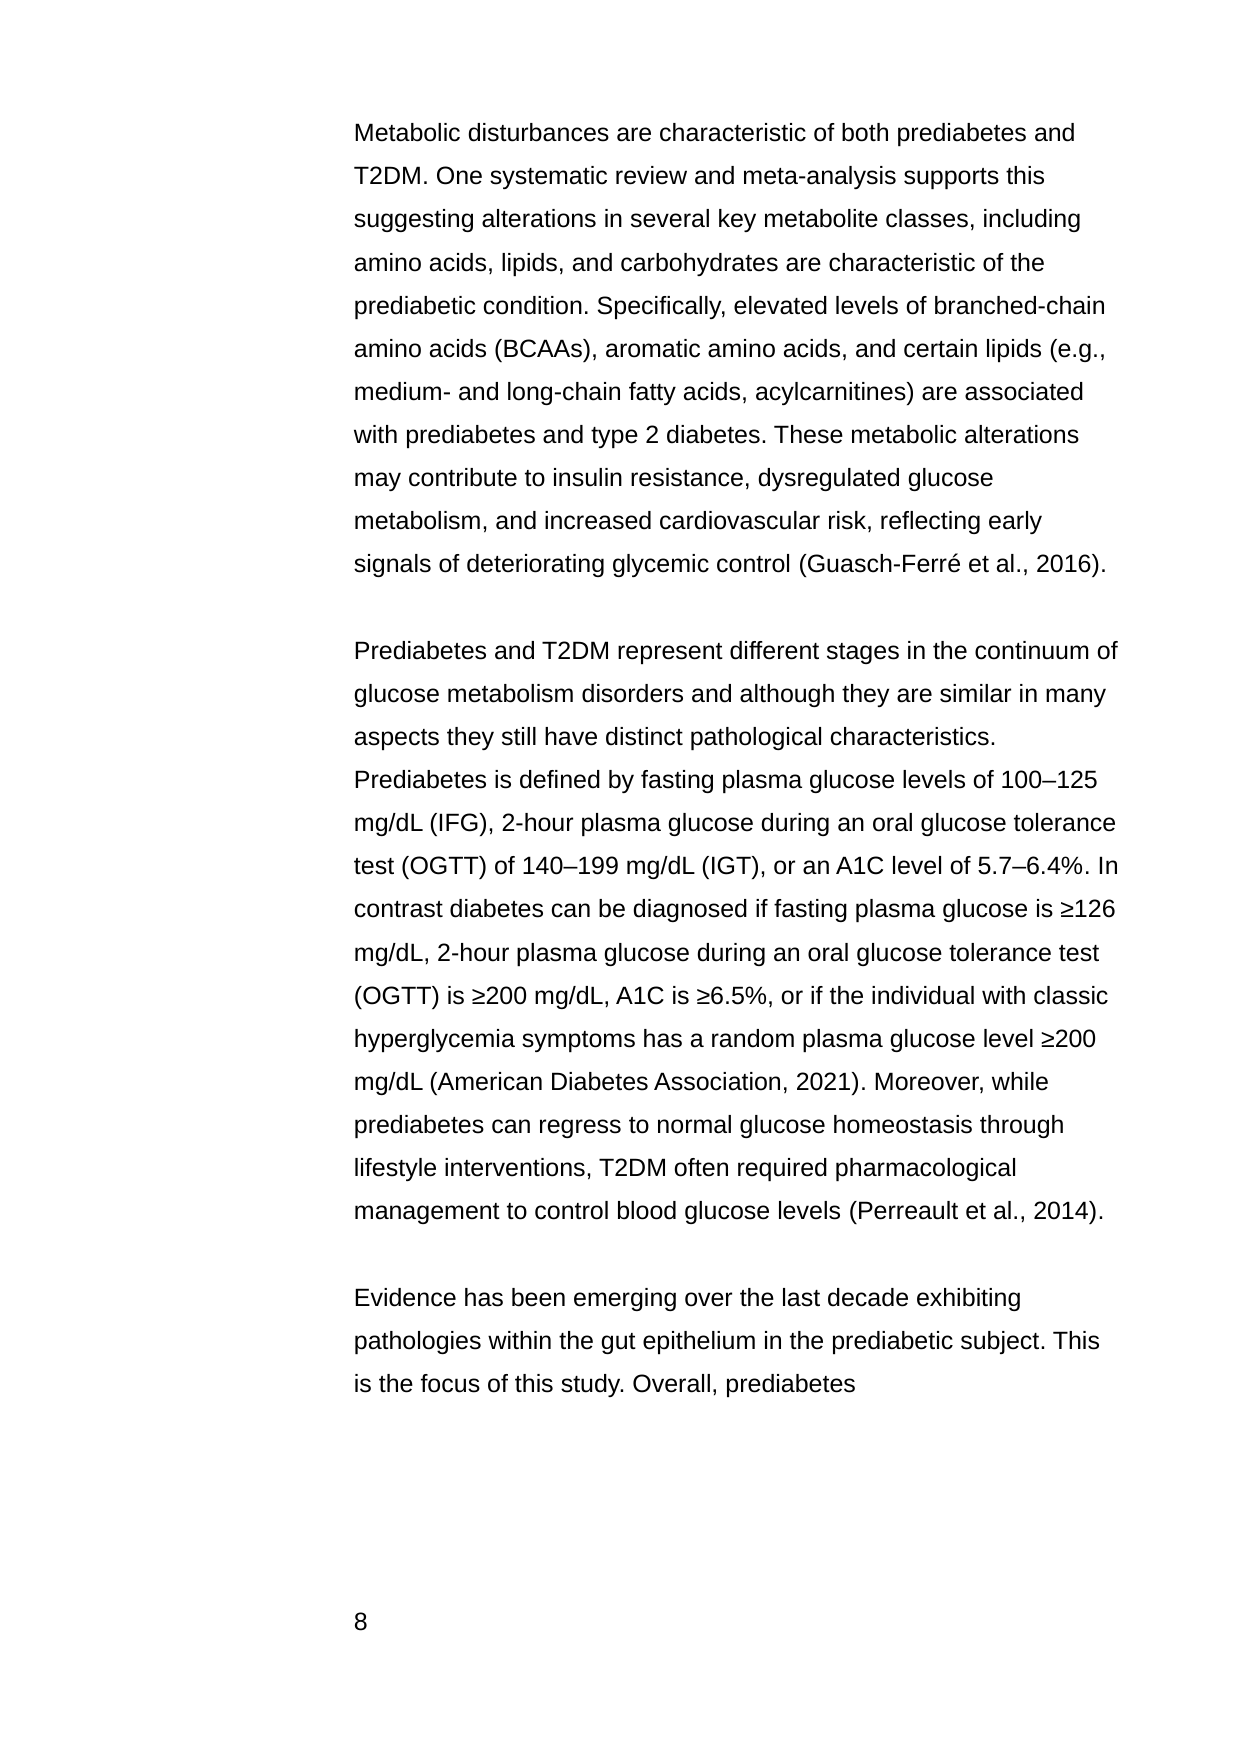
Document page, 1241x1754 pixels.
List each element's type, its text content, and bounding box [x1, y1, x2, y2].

text Evidence has been emerging over the last decade exhibiting pathologies within the gut epithelium in the prediabetic subject. This is the focus of this study. Overall, prediabetes [354, 1282, 1122, 1397]
text Prediabetes and T2DM represent different stages in the continuum of glucose metabolism disorders and although they are similar in many aspects they still have distinct pathological characteristics. Prediabetes is defined by fasting plasma glucose levels of 100–125 mg/dL (IFG), 2-hour plasma glucose during an oral glucose tolerance test (OGTT) of 140–199 mg/dL (IGT), or an A1C level of 5.7–6.4%. In contrast diabetes can be diagnosed if fasting plasma glucose is ≥126 mg/dL, 2-hour plasma glucose during an oral glucose tolerance test (OGTT) is ≥200 mg/dL, A1C is ≥6.5%, or if the individual with classic hyperglycemia symptoms has a random plasma glucose level ≥200 mg/dL (American Diabetes Association, 2021). Moreover, while prediabetes can regress to normal glucose homeostasis through lifestyle interventions, T2DM often required pharmacological management to control blood glucose levels (Perreault et al., 2014). [354, 636, 1122, 1225]
text Metabolic disturbances are characteristic of both prediabetes and T2DM. One systematic review and meta-analysis supports this suggesting alterations in several key metabolite classes, including amino acids, lipids, and carbohydrates are characteristic of the prediabetic condition. Specifically, elevated levels of branched-chain amino acids (BCAAs), aromatic amino acids, and certain lipids (e.g., medium- and long-chain fatty acids, acylcarnitines) are associated with prediabetes and type 2 diabetes. These metabolic alterations may contribute to insulin resistance, dysregulated glucose metabolism, and increased cardiovascular risk, reflecting early signals of deteriorating glycemic control (Guasch-Ferré et al., 2016). [354, 118, 1122, 578]
